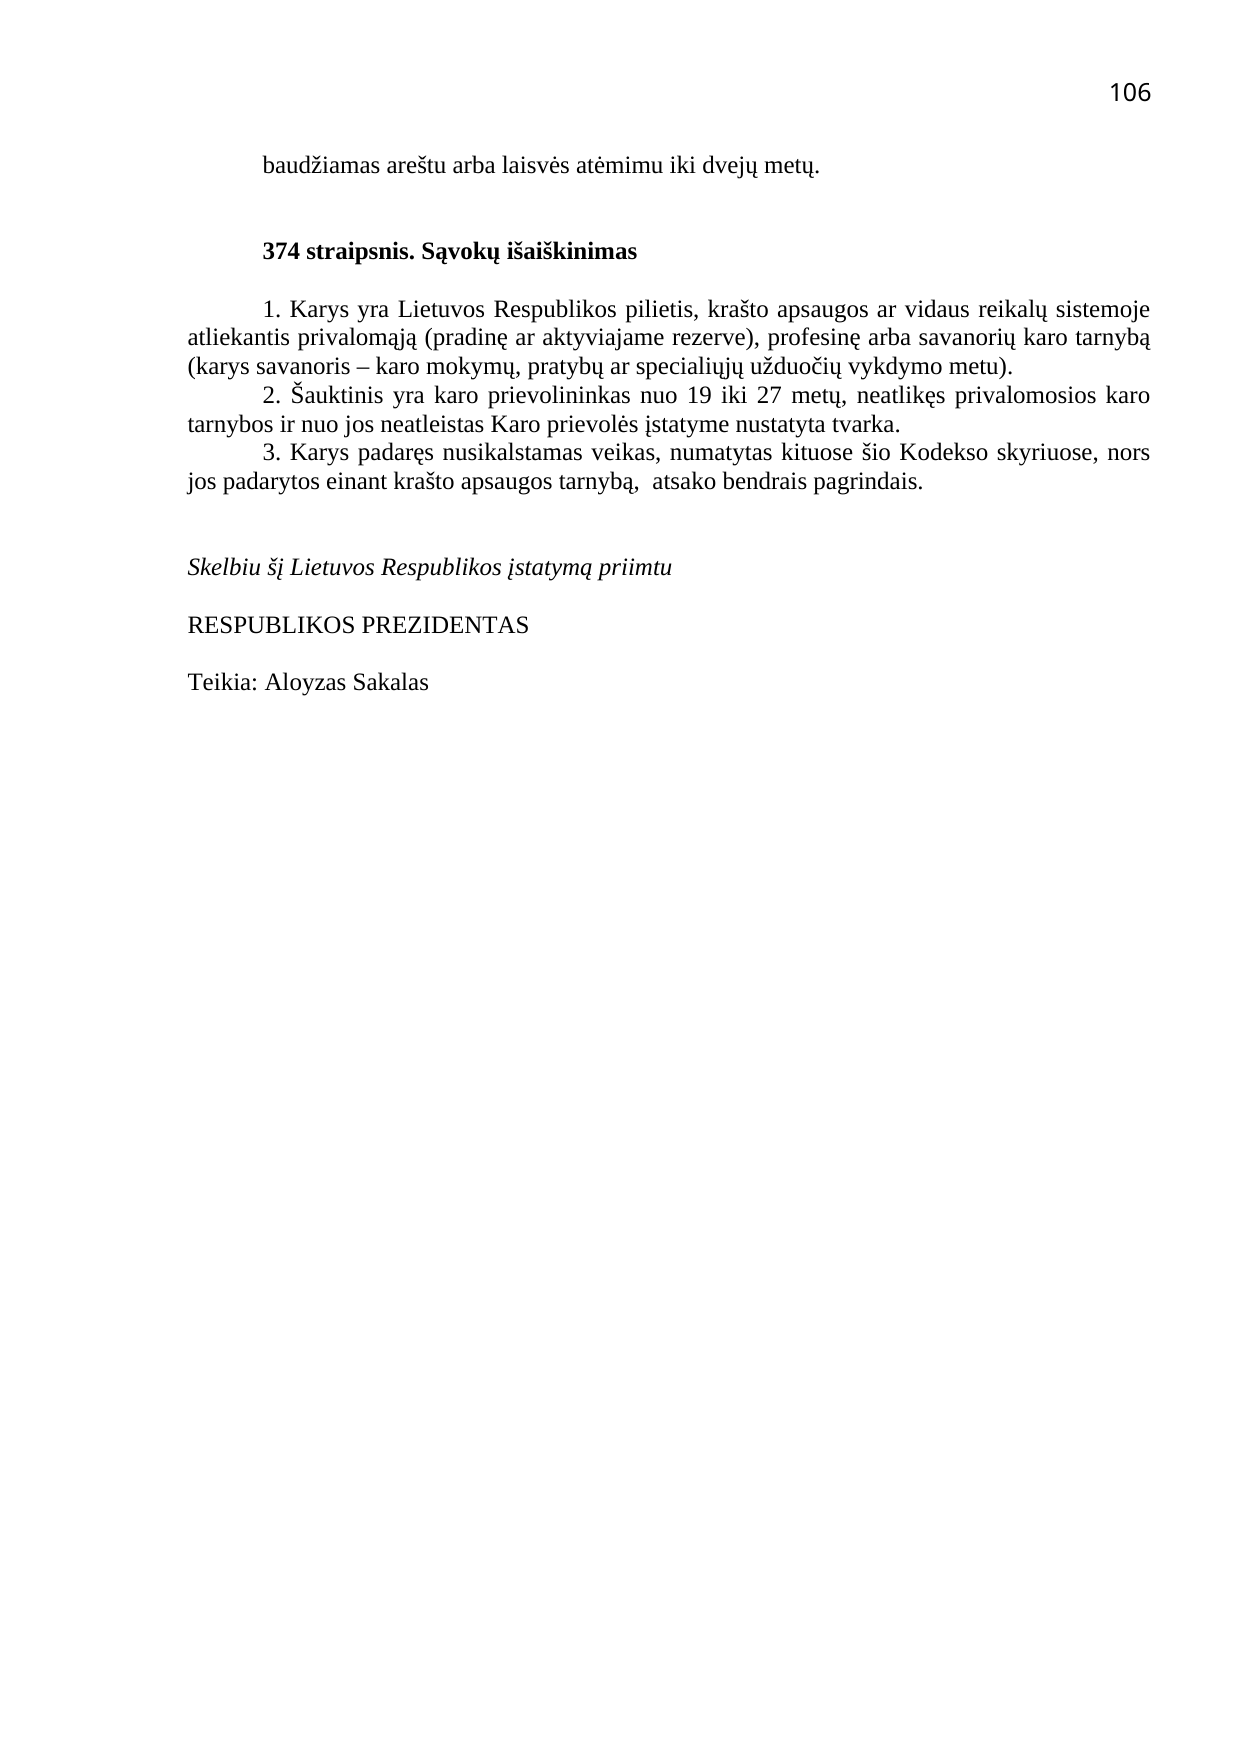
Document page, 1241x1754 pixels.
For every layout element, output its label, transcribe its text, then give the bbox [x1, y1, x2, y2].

text 2. Šauktinis yra karo prievolininkas nuo 19 iki 27 metų, neatlikęs privalomosios karo tarnybos ir nuo jos neatleistas Karo prievolės įstatyme nustatyta tvarka. [187, 380, 1152, 437]
text RESPUBLIKOS PREZIDENTAS [187, 610, 1152, 639]
text Teikia: Aloyzas Sakalas [187, 667, 1152, 696]
text Skelbiu šį Lietuvos Respublikos įstatymą priimtu [187, 552, 1152, 581]
text baudžiamas areštu arba laisvės atėmimu iki dvejų metų. [187, 150, 1152, 179]
text 374 straipsnis. Sąvokų išaiškinimas [187, 236, 1152, 265]
text 1. Karys yra Lietuvos Respublikos pilietis, krašto apsaugos ar vidaus reikalų sistemoje atliekantis privalomąją (pradinę ar aktyviajame rezerve), profesinę arba savanorių karo tarnybą (karys savanoris – karo mokymų, pratybų ar specialiųjų užduočių vykdymo metu). [187, 294, 1152, 380]
text 3. Karys padaręs nusikalstamas veikas, numatytas kituose šio Kodekso skyriuose, nors jos padarytos einant krašto apsaugos tarnybą, atsako bendrais pagrindais. [187, 437, 1152, 495]
